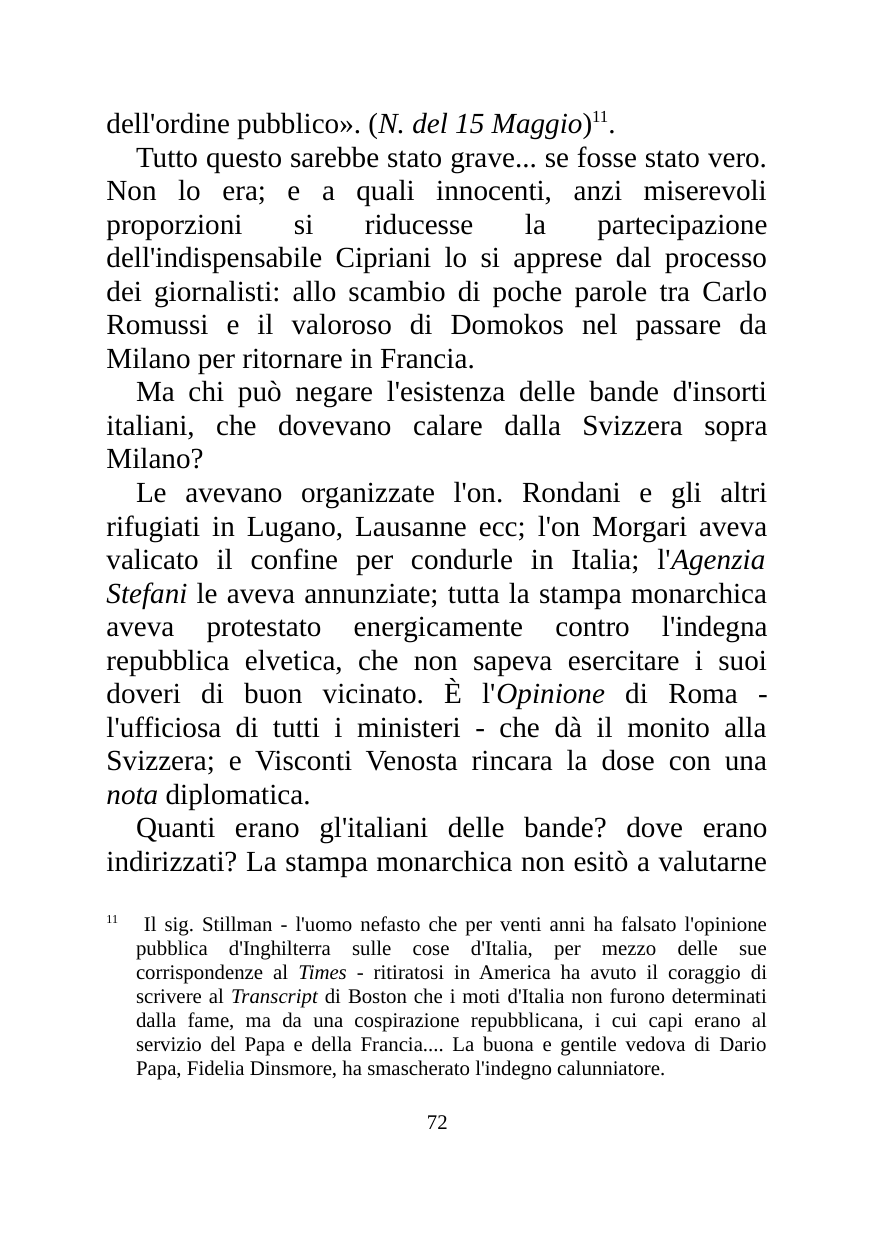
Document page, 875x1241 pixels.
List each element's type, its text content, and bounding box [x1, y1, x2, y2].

text dell'ordine pubblico». (N. del 15 Maggio). [106, 106, 768, 140]
text Ma chi può negare l'esistenza delle bande d'insorti italiani, che dovevano calare dalla Svizzera sopra Milano? [106, 374, 768, 475]
text Il sig. Stillman - l'uomo nefasto che per venti anni ha falsato l'opinione pubblica d'Inghilterra sulle cose d'Italia, per mezzo delle sue corrispondenze al Times - ritiratosi in America ha avuto il coraggio di scrivere al Transcript di Boston che i moti d'Italia non furono determinati dalla fame, ma da una cospirazione repubblicana, i cui capi erano al servizio del Papa e della Francia.... La buona e gentile vedova di Dario Papa, Fidelia Dinsmore, ha smascherato l'indegno calunniatore. [106, 912, 768, 1080]
text Tutto questo sarebbe stato grave... se fosse stato vero. Non lo era; e a quali innocenti, anzi miserevoli proporzioni si riducesse la partecipazione dell'indispensabile Cipriani lo si apprese dal processo dei giornalisti: allo scambio di poche parole tra Carlo Romussi e il valoroso di Domokos nel passare da Milano per ritornare in Francia. [106, 140, 768, 374]
text Le avevano organizzate l'on. Rondani e gli altri rifugiati in Lugano, Lausanne ecc; l'on Morgari aveva valicato il confine per condurle in Italia; l'Agenzia Stefani le aveva annunziate; tutta la stampa monarchica aveva protestato energicamente contro l'indegna repubblica elvetica, che non sapeva esercitare i suoi doveri di buon vicinato. È l'Opinione di Roma - l'ufficiosa di tutti i ministeri - che dà il monito alla Svizzera; e Visconti Venosta rincara la dose con una nota diplomatica. [106, 475, 768, 811]
text Quanti erano gl'italiani delle bande? dove erano indirizzati? La stampa monarchica non esitò a valutarne [106, 811, 768, 878]
